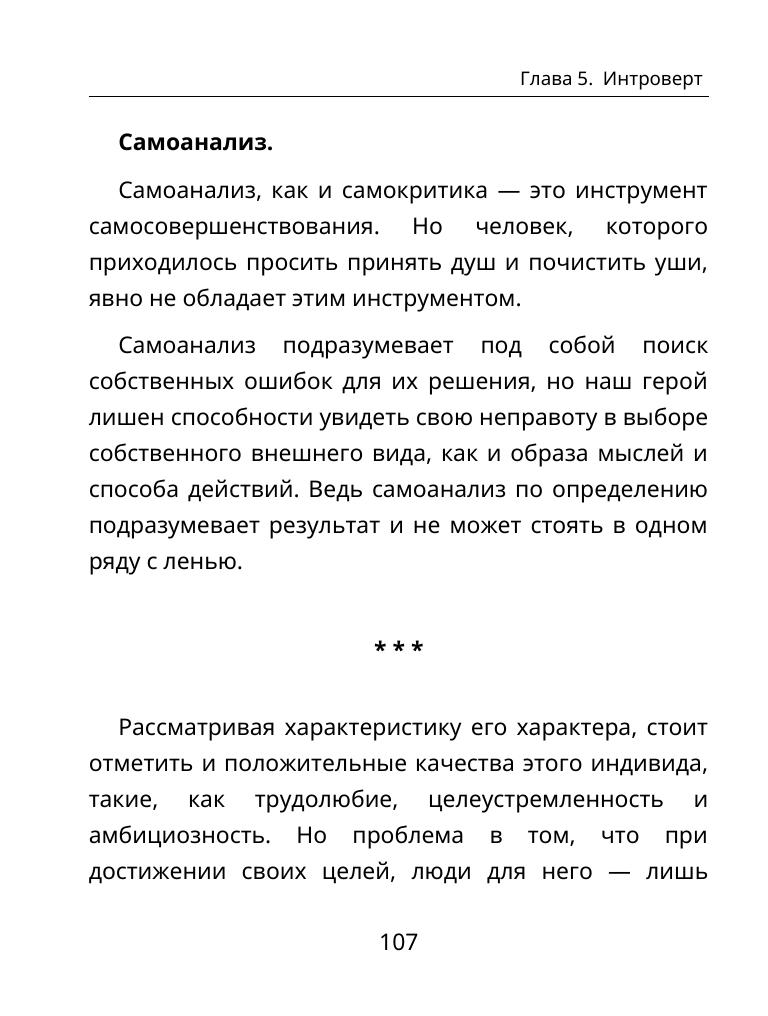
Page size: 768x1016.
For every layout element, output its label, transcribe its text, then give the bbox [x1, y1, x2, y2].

text Самоанализ подразумевает под собой поиск собственных ошибок для их решения, но наш герой лишен способности увидеть свою неправоту в выборе собственного внешнего вида, как и образа мыслей и способа действий. Ведь самоанализ по определению подразумевает результат и не может стоять в одном ряду с ленью. [88, 329, 709, 576]
text Самоанализ. [88, 126, 709, 157]
subtitle * * * [88, 634, 709, 665]
text Рассматривая характеристику его характера, стоит отметить и положительные качества этого индивида, такие, как трудолюбие, целеустремленность и амбициозность. Но проблема в том, что при достижении своих целей, люди для него — лишь [88, 711, 709, 886]
text Самоанализ, как и самокритика — это инструмент самосовершенствования. Но человек, которого приходилось просить принять душ и почистить уши, явно не обладает этим инструментом. [88, 174, 709, 313]
